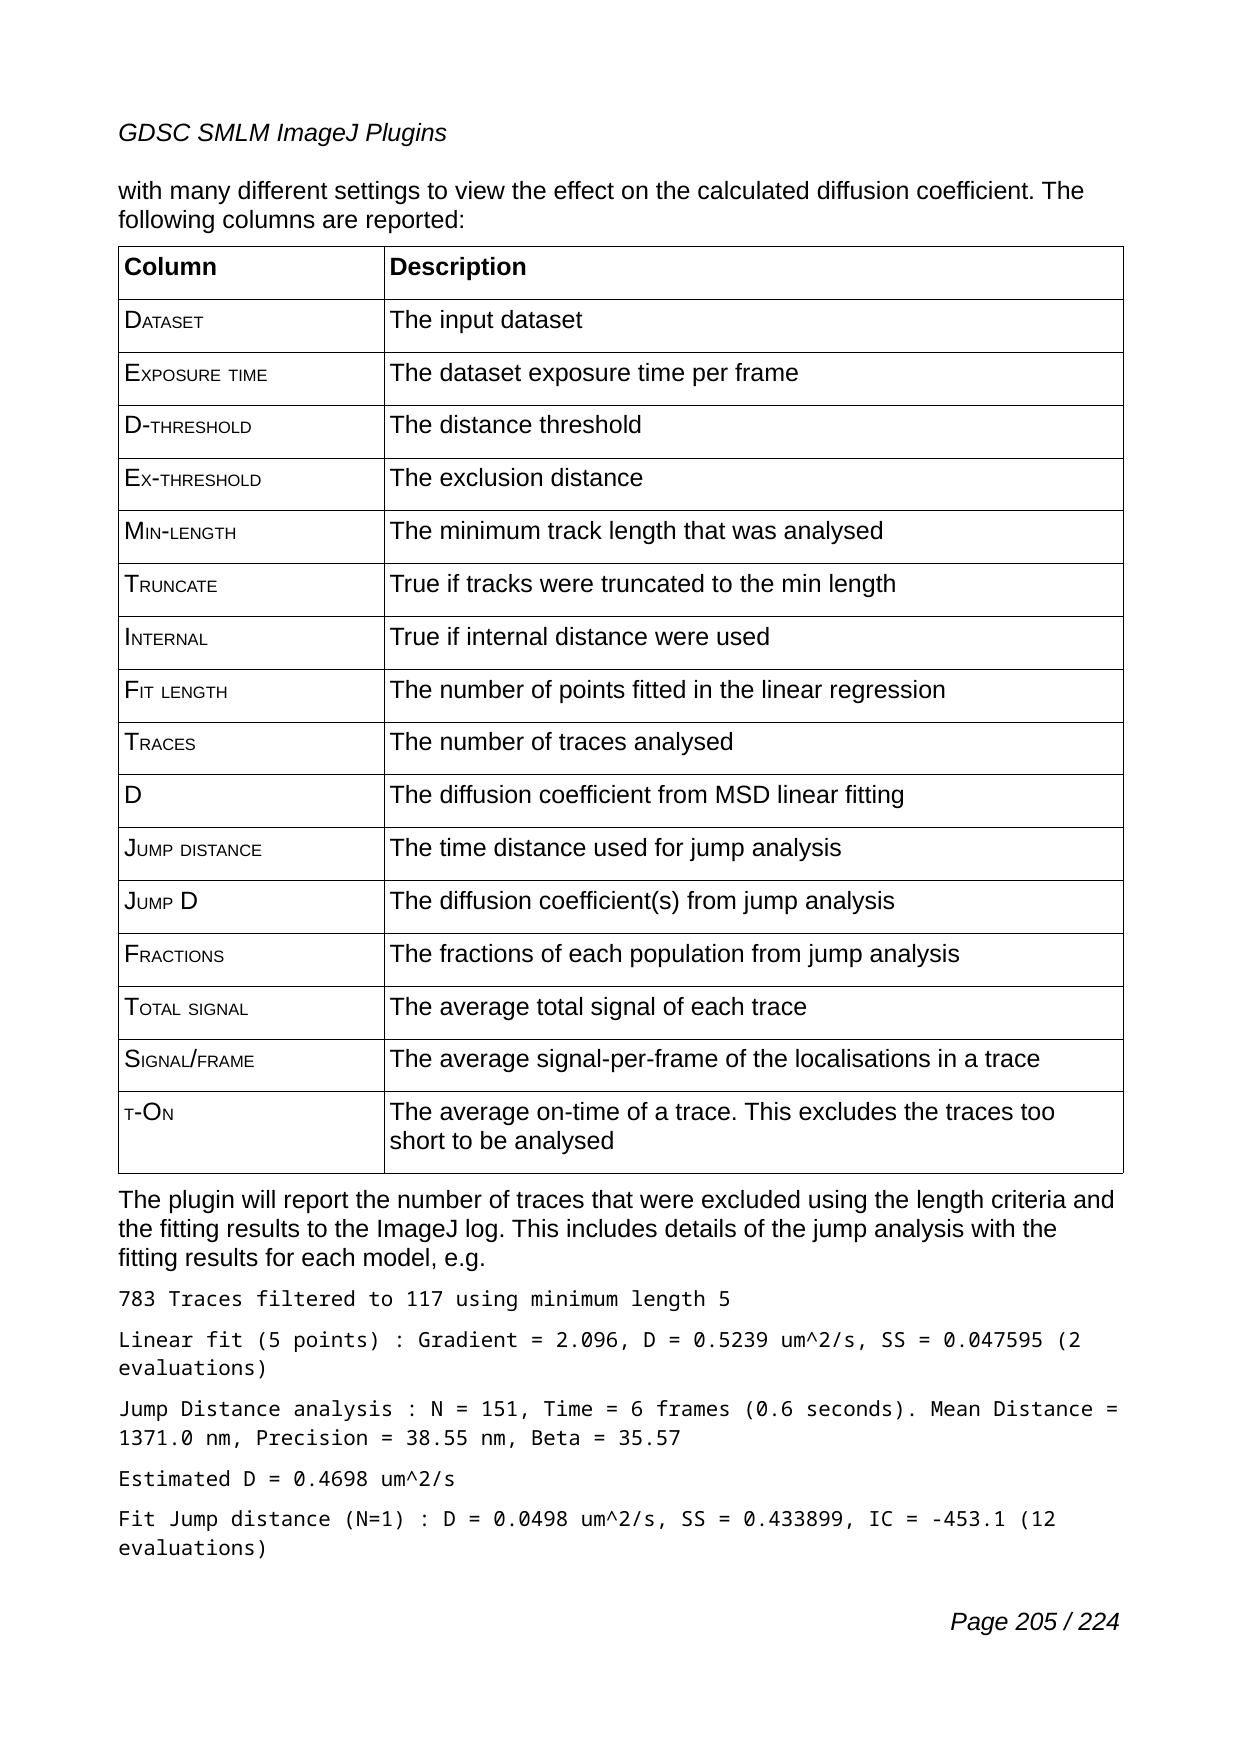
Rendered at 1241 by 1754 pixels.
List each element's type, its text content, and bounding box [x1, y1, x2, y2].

table_header Column [119, 247, 384, 299]
text 783 Traces filtered to 117 using minimum length 5 [118, 1284, 1122, 1312]
table_cell D [119, 775, 384, 827]
table_cell Total signal [119, 987, 384, 1038]
table_cell Dataset [119, 300, 384, 352]
table_cell The average on-time of a trace. This excludes the traces too short to be analysed [385, 1092, 1123, 1173]
table_cell The number of points fitted in the linear regression [385, 670, 1123, 722]
table_cell Signal/frame [119, 1040, 384, 1091]
table_cell The distance threshold [385, 406, 1123, 457]
table_cell D-threshold [119, 406, 384, 457]
text Estimated D = 0.4698 um^2/s [118, 1464, 1122, 1492]
table_cell Min-length [119, 511, 384, 563]
table_cell The exclusion distance [385, 459, 1123, 510]
text with many different settings to view the effect on the calculated diffusion coefficient. The following columns are reported: [118, 176, 1122, 234]
table_cell The average total signal of each trace [385, 987, 1123, 1038]
table_cell Fit length [119, 670, 384, 722]
table_cell Jump distance [119, 828, 384, 880]
table_cell Fractions [119, 934, 384, 986]
text The plugin will report the number of traces that were excluded using the length criteria and the fitting results to the ImageJ log. This includes details of the jump analysis with the fitting results for each model, e.g. [118, 1185, 1122, 1272]
table_cell The diffusion coefficient from MSD linear fitting [385, 775, 1123, 827]
table_cell The dataset exposure time per frame [385, 353, 1123, 405]
table_cell Traces [119, 723, 384, 774]
text Jump Distance analysis : N = 151, Time = 6 frames (0.6 seconds). Mean Distance = 1371.0 nm, Precision = 38.55 nm, Beta = 35.57 [118, 1394, 1122, 1451]
table_cell t-On [119, 1092, 384, 1173]
table_cell Jump D [119, 881, 384, 933]
table_cell The fractions of each population from jump analysis [385, 934, 1123, 986]
table_header Description [385, 247, 1123, 299]
table_cell Truncate [119, 564, 384, 616]
table_cell True if tracks were truncated to the min length [385, 564, 1123, 616]
table_cell True if internal distance were used [385, 617, 1123, 669]
table_cell Exposure time [119, 353, 384, 405]
table_cell The average signal-per-frame of the localisations in a trace [385, 1040, 1123, 1091]
table_cell The time distance used for jump analysis [385, 828, 1123, 880]
text Fit Jump distance (N=1) : D = 0.0498 um^2/s, SS = 0.433899, IC = -453.1 (12 evaluations) [118, 1504, 1122, 1561]
table_cell The minimum track length that was analysed [385, 511, 1123, 563]
table_cell The diffusion coefficient(s) from jump analysis [385, 881, 1123, 933]
table_cell The number of traces analysed [385, 723, 1123, 774]
text Linear fit (5 points) : Gradient = 2.096, D = 0.5239 um^2/s, SS = 0.047595 (2 evaluations) [118, 1325, 1122, 1382]
table_cell The input dataset [385, 300, 1123, 352]
table_cell Ex-threshold [119, 459, 384, 510]
table_cell Internal [119, 617, 384, 669]
